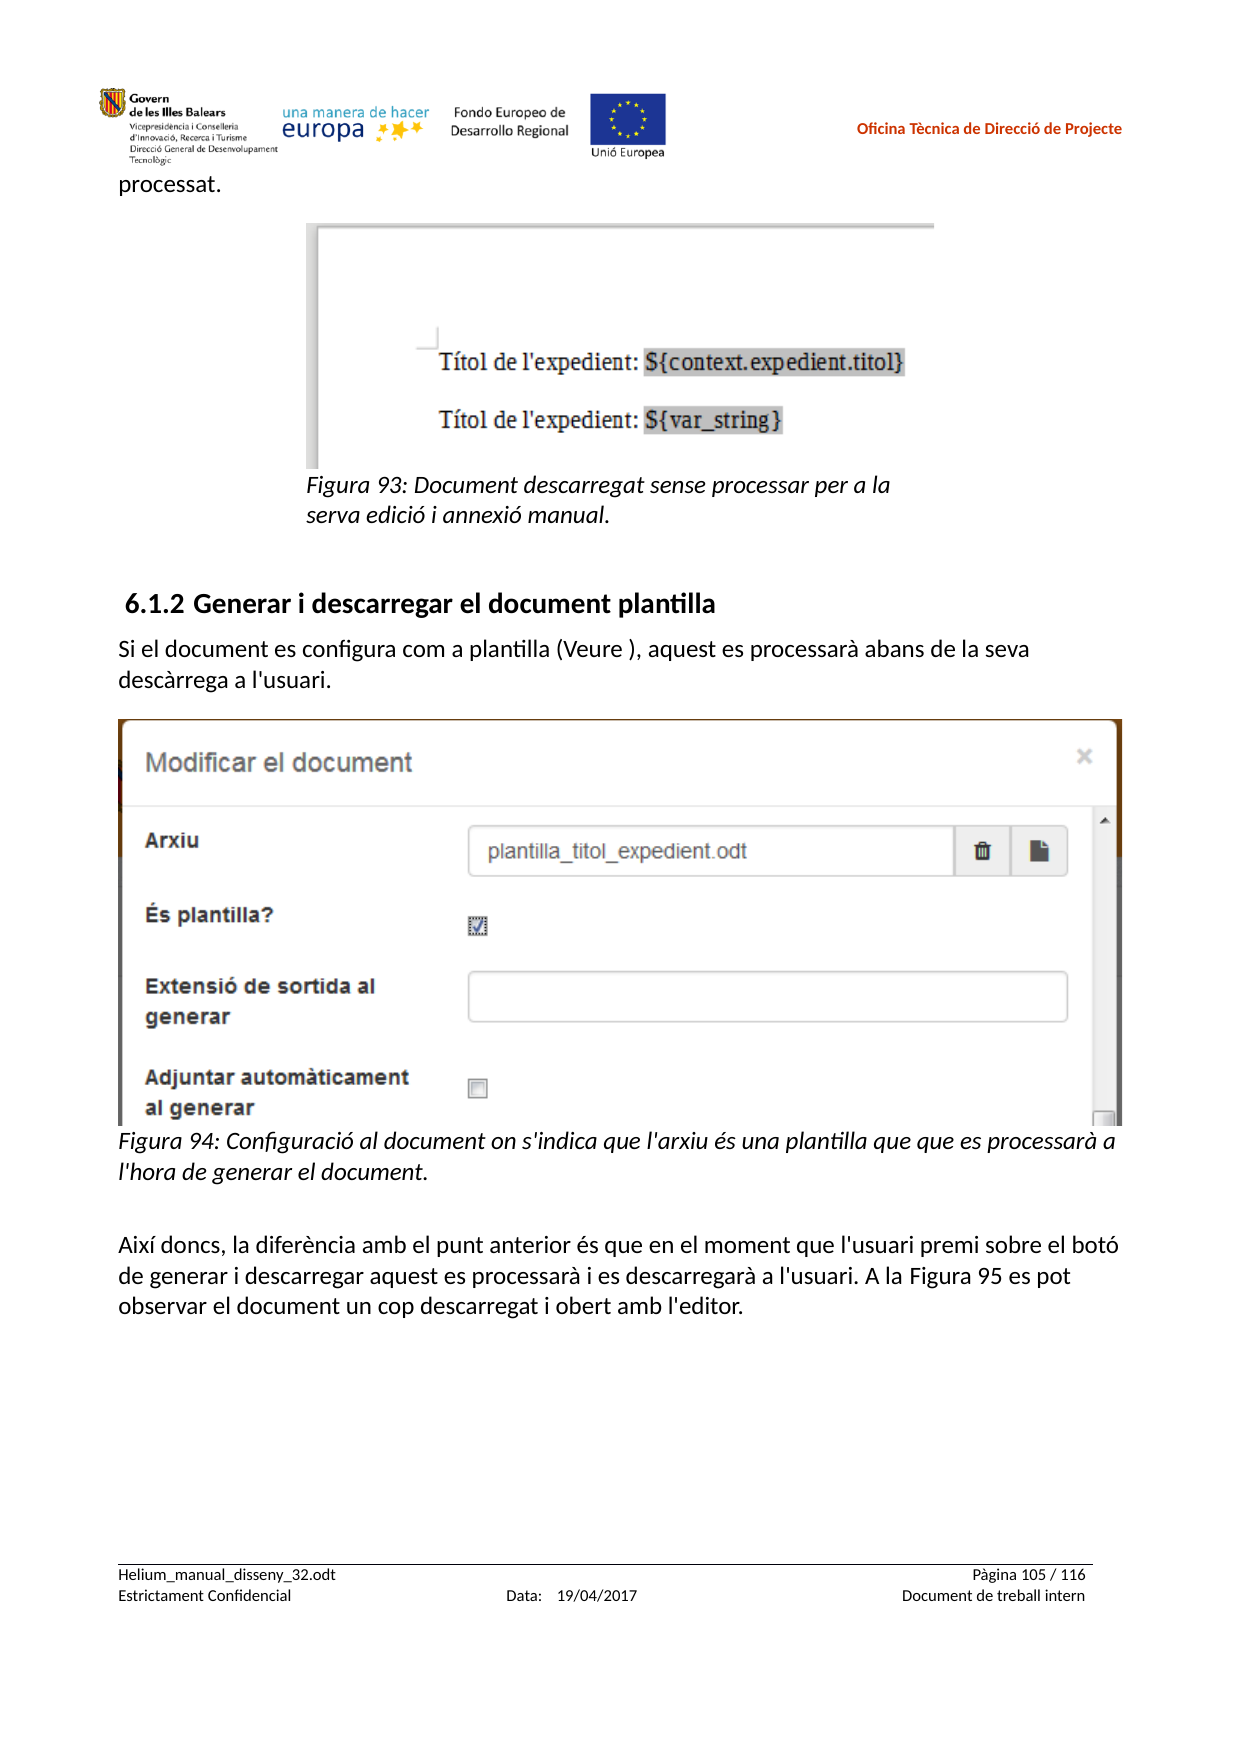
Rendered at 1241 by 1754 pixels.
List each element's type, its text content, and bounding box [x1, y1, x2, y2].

text Així doncs, la diferència amb el punt anterior és que en el moment que l'usuari premi sobre el botó de generar i descarregar aquest es processarà i es descarregarà a l'usuari. A la Figura 95 es pot observar el document un cop descarregat i obert amb l'editor. [118, 1229, 1122, 1321]
text processat. [118, 168, 1122, 198]
subtitle Generar i descarregar el document plantilla [118, 585, 1122, 621]
text Figura 94: Configuració al document on s'indica que l'arxiu és una plantilla que que es processarà a l'hora de generar el document. [118, 1126, 1122, 1186]
text Figura 93: Document descarregat sense processar per a la serva edició i annexió manual. [306, 469, 934, 530]
picture [118, 719, 1123, 1126]
text Si el document es configura com a plantilla (Veure ), aquest es processarà abans de la seva descàrrega a l'usuari. [118, 633, 1122, 694]
picture [306, 223, 935, 469]
picture [99, 87, 668, 166]
